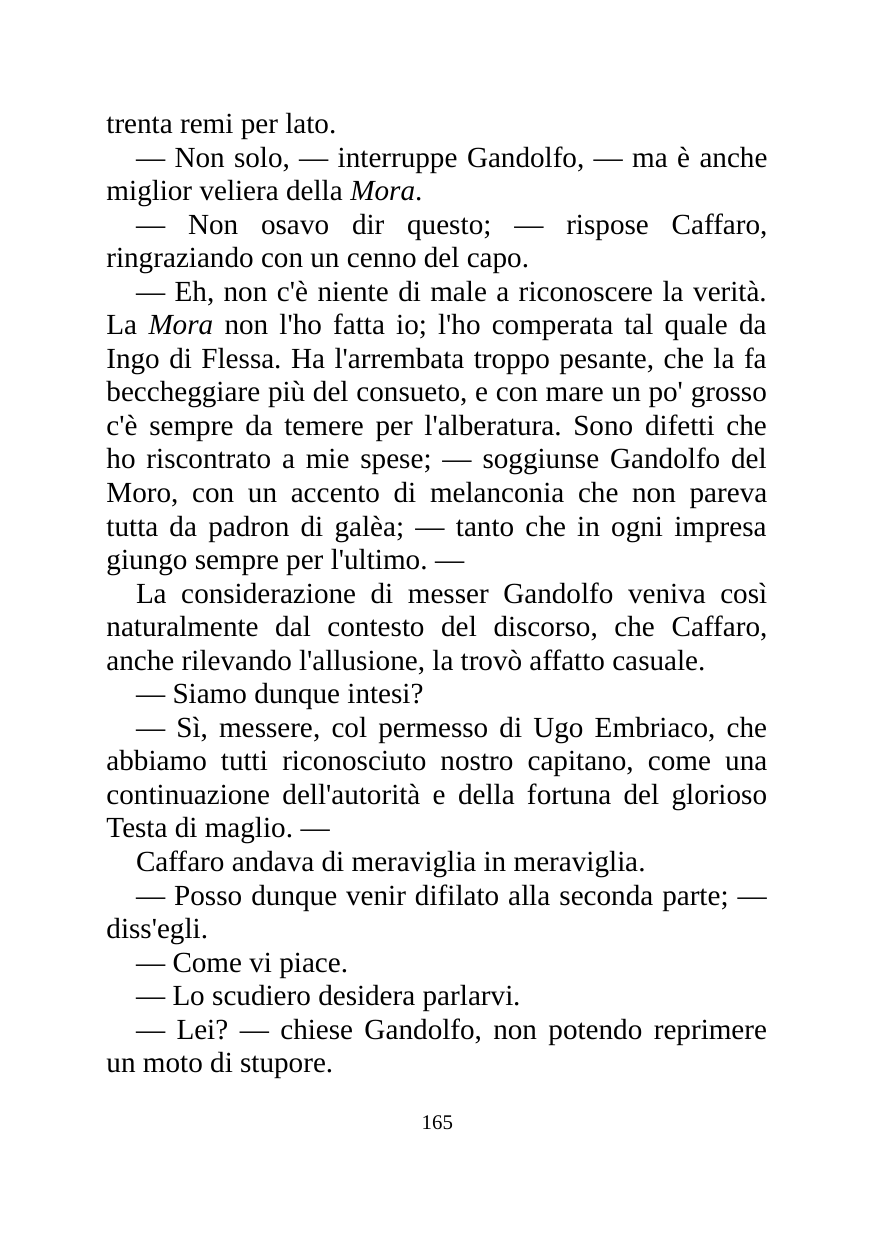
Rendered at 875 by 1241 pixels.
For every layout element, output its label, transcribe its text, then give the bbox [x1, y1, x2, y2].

text — Siamo dunque intesi? [106, 676, 768, 710]
text — Lei? — chiese Gandolfo, non potendo reprimere un moto di stupore. [106, 1012, 768, 1079]
text La considerazione di messer Gandolfo veniva così naturalmente dal contesto del discorso, che Caffaro, anche rilevando l'allusione, la trovò affatto casuale. [106, 576, 768, 676]
text — Sì, messere, col permesso di Ugo Embriaco, che abbiamo tutti riconosciuto nostro capitano, come una continuazione dell'autorità e della fortuna del glorioso Testa di maglio. — [106, 710, 768, 844]
text — Non osavo dir questo; — rispose Caffaro, ringraziando con un cenno del capo. [106, 207, 768, 274]
text — Lo scudiero desidera parlarvi. [106, 978, 768, 1012]
text Caffaro andava di meraviglia in meraviglia. [106, 844, 768, 878]
text — Non solo, — interruppe Gandolfo, — ma è anche miglior veliera della Mora. [106, 140, 768, 207]
text trenta remi per lato. [106, 106, 768, 140]
text — Come vi piace. [106, 945, 768, 978]
text — Eh, non c'è niente di male a riconoscere la verità. La Mora non l'ho fatta io; l'ho comperata tal quale da Ingo di Flessa. Ha l'arrembata troppo pesante, che la fa beccheggiare più del consueto, e con mare un po' grosso c'è sempre da temere per l'alberatura. Sono difetti che ho riscontrato a mie spese; — soggiunse Gandolfo del Moro, con un accento di melanconia che non pareva tutta da padron di galèa; — tanto che in ogni impresa giungo sempre per l'ultimo. — [106, 274, 768, 576]
text — Posso dunque venir difilato alla seconda parte; — diss'egli. [106, 878, 768, 945]
